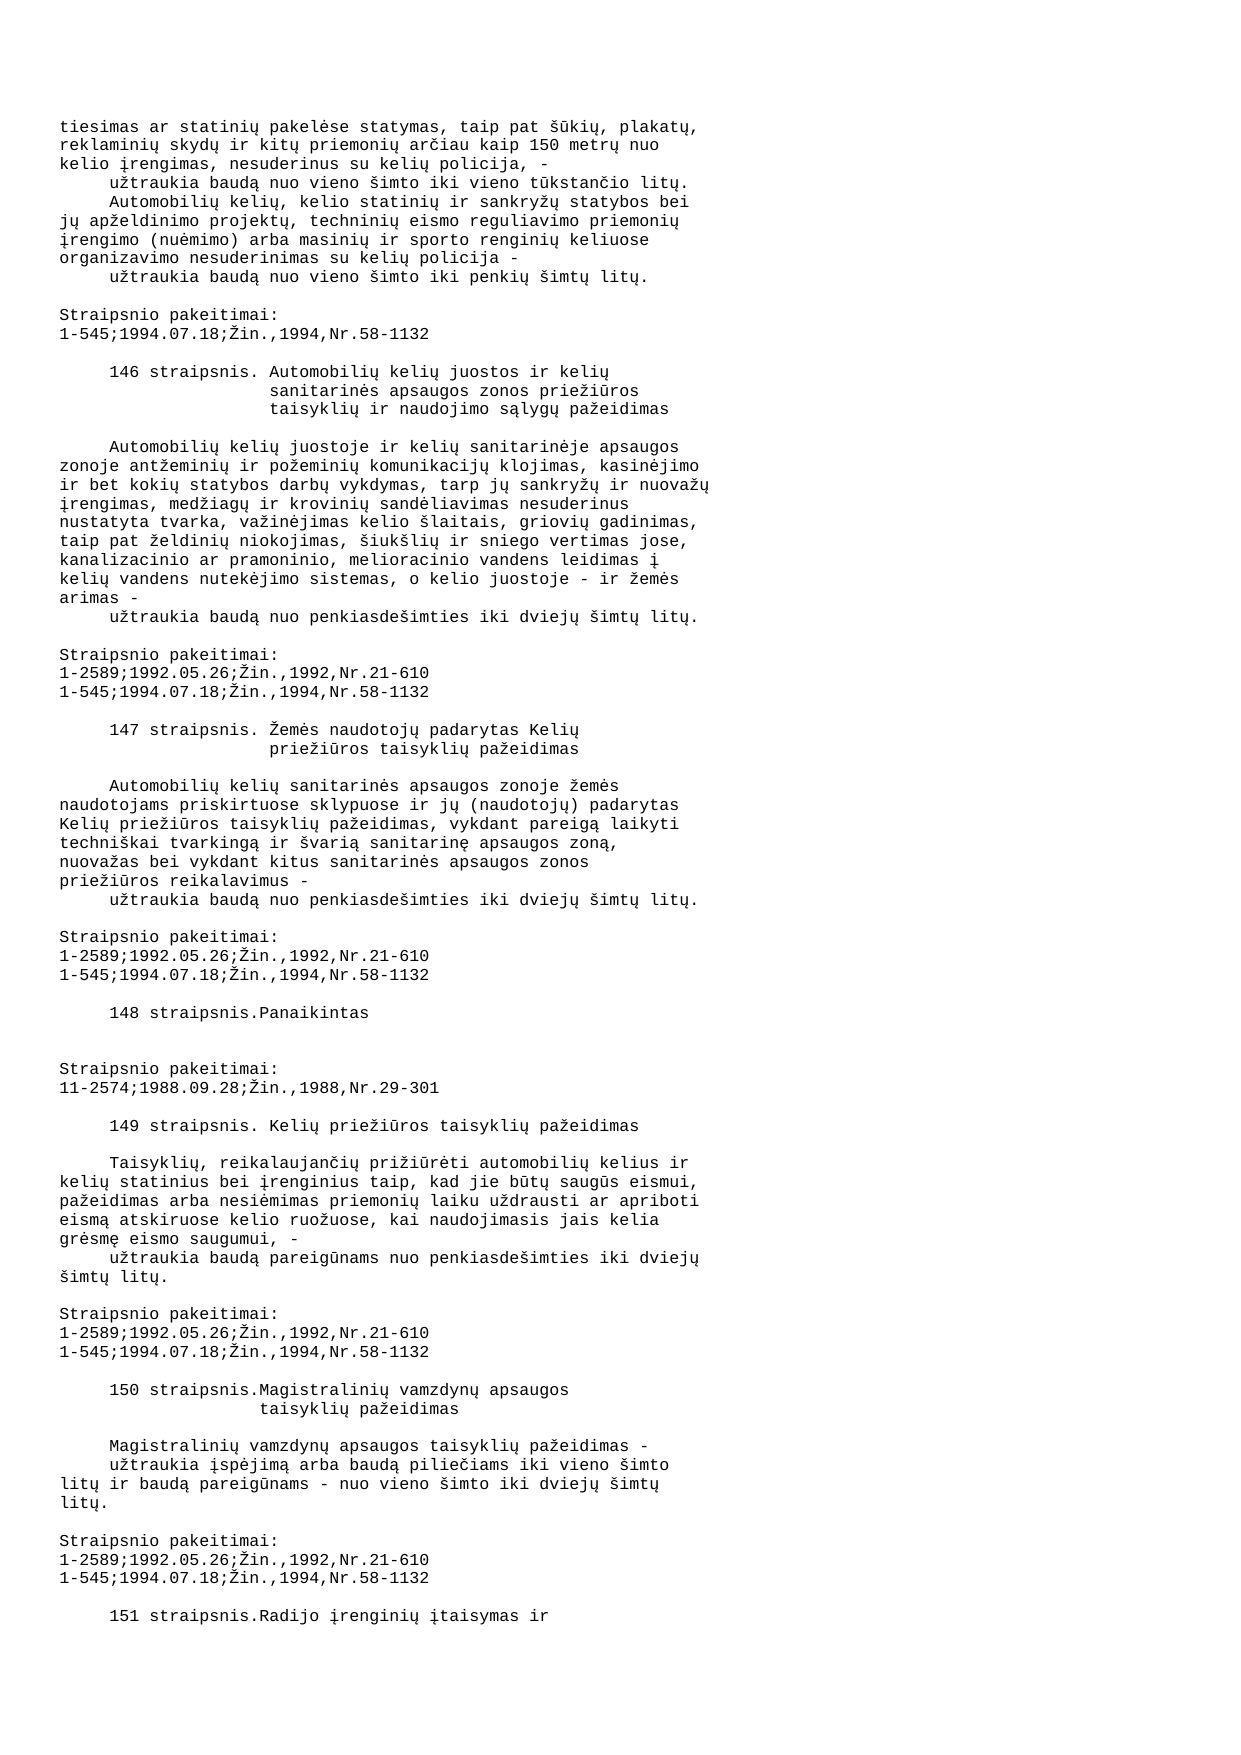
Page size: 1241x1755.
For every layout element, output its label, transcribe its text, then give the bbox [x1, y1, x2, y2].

text Automobilių kelių juostoje ir kelių sanitarinėje apsaugos [59, 439, 1122, 457]
text užtraukia baudą nuo penkiasdešimties iki dviejų šimtų litų. [59, 608, 1122, 627]
text kelių statinius bei įrenginius taip, kad jie būtų saugūs eismui, [59, 1174, 1122, 1193]
text 146 straipsnis. Automobilių kelių juostos ir kelių [59, 363, 1122, 382]
text užtraukia baudą nuo vieno šimto iki vieno tūkstančio litų. [59, 175, 1122, 193]
text nuovažas bei vykdant kitus sanitarinės apsaugos zonos [59, 853, 1122, 872]
text taisyklių ir naudojimo sąlygų pažeidimas [59, 401, 1122, 420]
text šimtų litų. [59, 1268, 1122, 1287]
text 148 straipsnis.Panaikintas [59, 1004, 1122, 1023]
text ir bet kokių statybos darbų vykdymas, tarp jų sankryžų ir nuovažų [59, 476, 1122, 495]
text 1-545;1994.07.18;Žin.,1994,Nr.58-1132 [59, 967, 1122, 985]
text 11-2574;1988.09.28;Žin.,1988,Nr.29-301 [59, 1080, 1122, 1098]
text 147 straipsnis. Žemės naudotojų padarytas Kelių [59, 721, 1122, 740]
text Automobilių kelių sanitarinės apsaugos zonoje žemės [59, 778, 1122, 797]
text užtraukia baudą pareigūnams nuo penkiasdešimties iki dviejų [59, 1249, 1122, 1268]
text 1-545;1994.07.18;Žin.,1994,Nr.58-1132 [59, 1344, 1122, 1362]
text grėsmę eismo saugumui, - [59, 1231, 1122, 1249]
text reklaminių skydų ir kitų priemonių arčiau kaip 150 metrų nuo [59, 137, 1122, 156]
text sanitarinės apsaugos zonos priežiūros [59, 382, 1122, 401]
text 150 straipsnis.Magistralinių vamzdynų apsaugos [59, 1381, 1122, 1400]
text 1-2589;1992.05.26;Žin.,1992,Nr.21-610 [59, 948, 1122, 967]
text Straipsnio pakeitimai: [59, 1532, 1122, 1551]
text 1-545;1994.07.18;Žin.,1994,Nr.58-1132 [59, 326, 1122, 344]
text kelio įrengimas, nesuderinus su kelių policija, - [59, 156, 1122, 175]
text zonoje antžeminių ir požeminių komunikacijų klojimas, kasinėjimo [59, 457, 1122, 476]
text taisyklių pažeidimas [59, 1400, 1122, 1419]
text organizavimo nesuderinimas su kelių policija - [59, 250, 1122, 269]
text kanalizacinio ar pramoninio, melioracinio vandens leidimas į [59, 552, 1122, 571]
text Kelių priežiūros taisyklių pažeidimas, vykdant pareigą laikyti [59, 816, 1122, 834]
text užtraukia baudą nuo penkiasdešimties iki dviejų šimtų litų. [59, 891, 1122, 910]
text pažeidimas arba nesiėmimas priemonių laiku uždrausti ar apriboti [59, 1193, 1122, 1212]
text priežiūros reikalavimus - [59, 872, 1122, 891]
text litų. [59, 1494, 1122, 1513]
text 1-2589;1992.05.26;Žin.,1992,Nr.21-610 [59, 1325, 1122, 1344]
text eismą atskiruose kelio ruožuose, kai naudojimasis jais kelia [59, 1212, 1122, 1231]
text litų ir baudą pareigūnams - nuo vieno šimto iki dviejų šimtų [59, 1476, 1122, 1494]
text jų apželdinimo projektų, techninių eismo reguliavimo priemonių [59, 212, 1122, 231]
text 149 straipsnis. Kelių priežiūros taisyklių pažeidimas [59, 1117, 1122, 1136]
text 1-545;1994.07.18;Žin.,1994,Nr.58-1132 [59, 1570, 1122, 1589]
text Magistralinių vamzdynų apsaugos taisyklių pažeidimas - [59, 1438, 1122, 1457]
text užtraukia įspėjimą arba baudą piliečiams iki vieno šimto [59, 1457, 1122, 1476]
text Straipsnio pakeitimai: [59, 1061, 1122, 1080]
text 151 straipsnis.Radijo įrenginių įtaisymas ir [59, 1608, 1122, 1626]
text užtraukia baudą nuo vieno šimto iki penkių šimtų litų. [59, 269, 1122, 288]
text 1-2589;1992.05.26;Žin.,1992,Nr.21-610 [59, 1551, 1122, 1570]
text Straipsnio pakeitimai: [59, 929, 1122, 948]
text priežiūros taisyklių pažeidimas [59, 740, 1122, 759]
text Straipsnio pakeitimai: [59, 307, 1122, 326]
text tiesimas ar statinių pakelėse statymas, taip pat šūkių, plakatų, [59, 118, 1122, 137]
text įrengimo (nuėmimo) arba masinių ir sporto renginių keliuose [59, 231, 1122, 250]
text techniškai tvarkingą ir švarią sanitarinę apsaugos zoną, [59, 834, 1122, 853]
text nustatyta tvarka, važinėjimas kelio šlaitais, griovių gadinimas, [59, 514, 1122, 533]
text Straipsnio pakeitimai: [59, 646, 1122, 665]
text arimas - [59, 589, 1122, 608]
text taip pat želdinių niokojimas, šiukšlių ir sniego vertimas jose, [59, 533, 1122, 552]
text 1-2589;1992.05.26;Žin.,1992,Nr.21-610 [59, 665, 1122, 684]
text Automobilių kelių, kelio statinių ir sankryžų statybos bei [59, 193, 1122, 212]
text Straipsnio pakeitimai: [59, 1306, 1122, 1325]
text naudotojams priskirtuose sklypuose ir jų (naudotojų) padarytas [59, 797, 1122, 816]
text įrengimas, medžiagų ir krovinių sandėliavimas nesuderinus [59, 495, 1122, 514]
text 1-545;1994.07.18;Žin.,1994,Nr.58-1132 [59, 684, 1122, 703]
text Taisyklių, reikalaujančių prižiūrėti automobilių kelius ir [59, 1155, 1122, 1174]
text kelių vandens nutekėjimo sistemas, o kelio juostoje - ir žemės [59, 571, 1122, 589]
